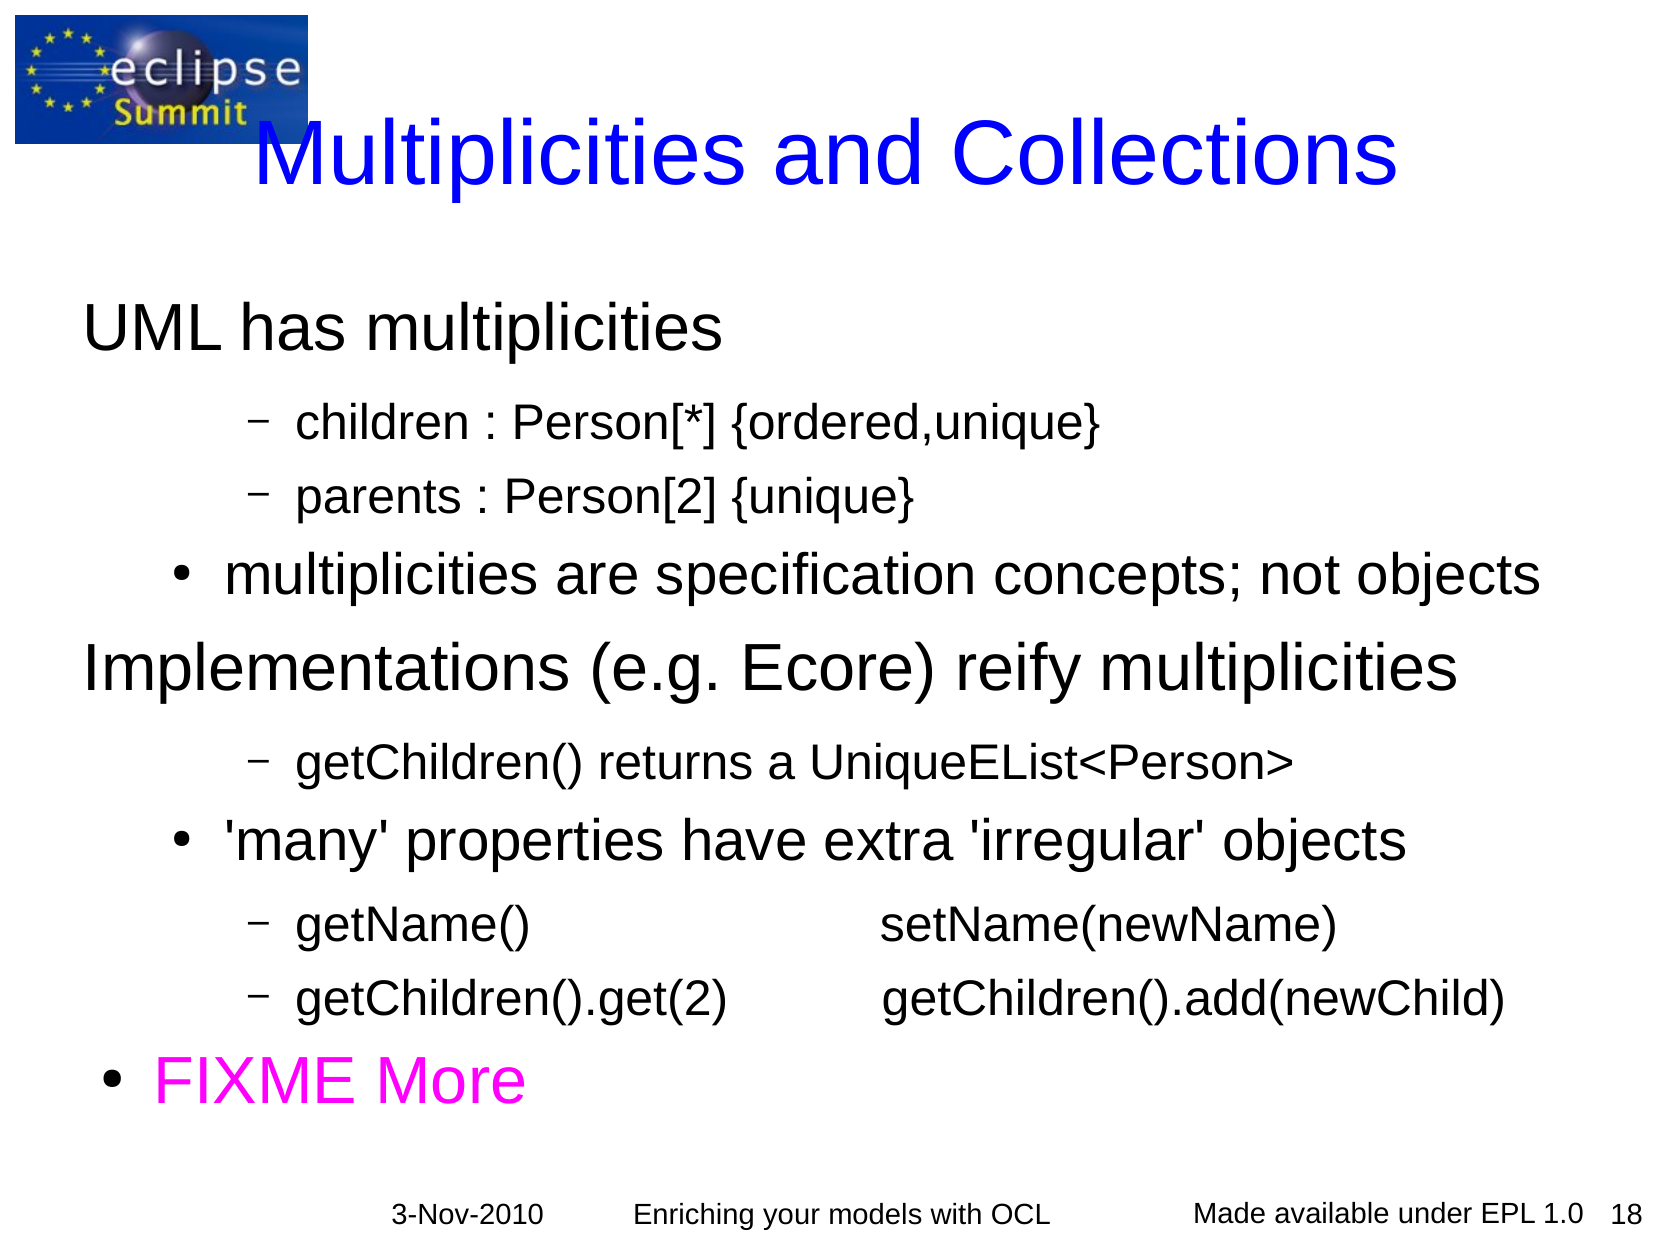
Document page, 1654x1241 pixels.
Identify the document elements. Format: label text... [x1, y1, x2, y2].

picture [15, 15, 308, 144]
title Multiplicities and Collections [82, 56, 1571, 250]
list UML has multiplicities children : Person[*] {ordered,unique} parents : Person[2] {unique} multiplicities are specification concepts; not objects Implementations (e.g. Ecore) reify multiplicities getChildren() returns a UniqueEList<Person> 'many' properties have extra 'irregular' objects getName() setName(newName) getChildren().get(2) getChildren().add(newChild) FIXME More [82, 290, 1571, 1118]
